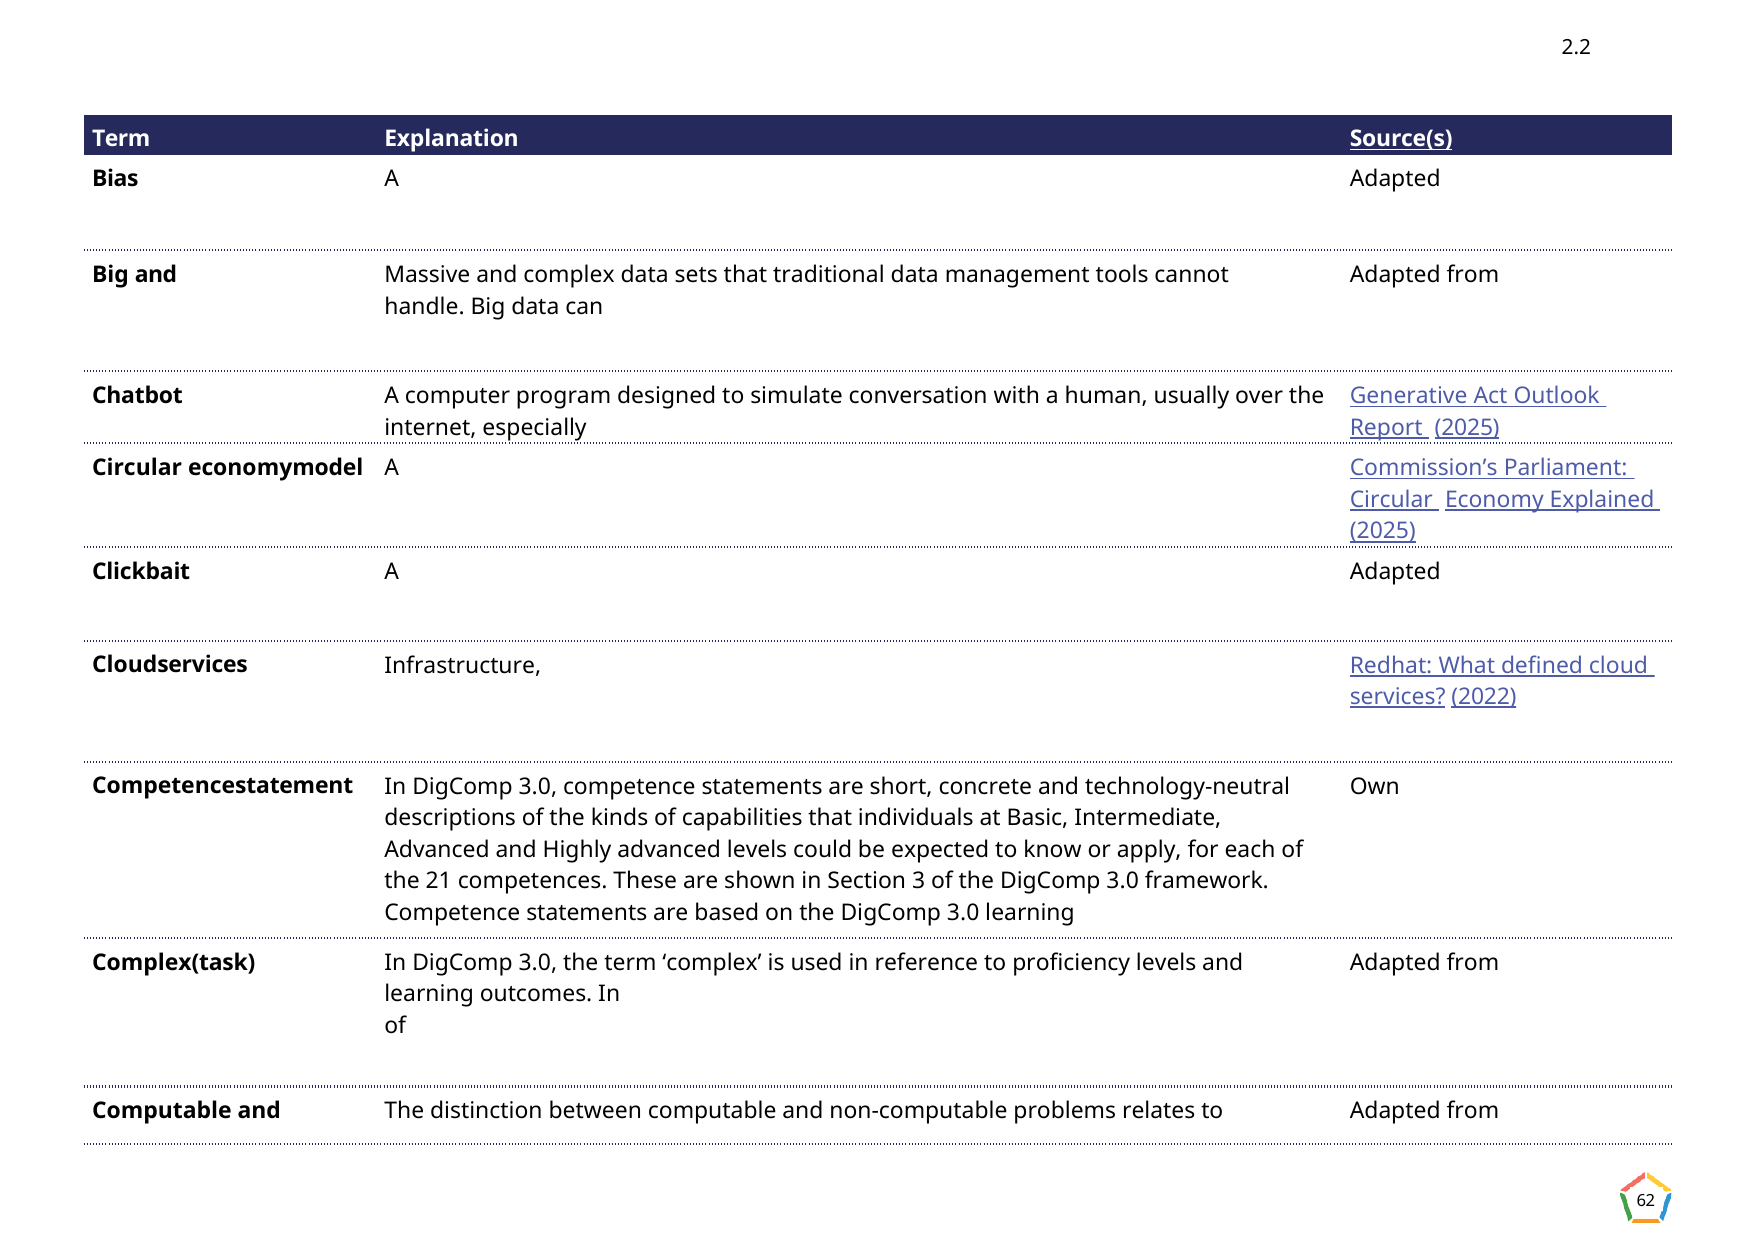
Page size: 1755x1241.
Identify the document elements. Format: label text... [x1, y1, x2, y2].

table_cell Generative Act Outlook Report (2025) [1341, 370, 1672, 442]
table_cell Computable and [84, 1085, 364, 1142]
table_cell Complex(task) [84, 937, 364, 1085]
table_cell Big and [84, 249, 364, 370]
table_cell Adapted from [1341, 249, 1672, 370]
table_cell Adapted [1341, 546, 1672, 639]
table_cell A [364, 546, 1341, 639]
table_cell Own [1341, 761, 1672, 937]
table_cell A [364, 155, 1341, 249]
table_cell Cloudservices [84, 640, 364, 761]
table_cell Adapted from [1341, 1085, 1672, 1142]
table_cell Adapted from [1341, 937, 1672, 1085]
table_cell Massive and complex data sets that traditional data management tools cannot handle. Big data can [364, 249, 1341, 370]
table_cell Infrastructure, [364, 640, 1341, 761]
table_cell Bias [84, 155, 364, 249]
table_cell Competencestatement [84, 761, 364, 937]
table_cell Circular economymodel [84, 442, 364, 546]
table_cell Adapted [1341, 155, 1672, 249]
table_cell Chatbot [84, 370, 364, 442]
table_header Source(s) [1341, 115, 1672, 155]
table_cell In DigComp 3.0, competence statements are short, concrete and technology-neutral descriptions of the kinds of capabilities that individuals at Basic, Intermediate, Advanced and Highly advanced levels could be expected to know or apply, for each of the 21 competences. These are shown in Section 3 of the DigComp 3.0 framework. Competence statements are based on the DigComp 3.0 learning [364, 761, 1341, 937]
table_header Term [84, 115, 364, 155]
table_cell Redhat: What defined cloud services? (2022) [1341, 640, 1672, 761]
table_cell In DigComp 3.0, the term ‘complex’ is used in reference to proficiency levels and learning outcomes. In of [364, 937, 1341, 1085]
table_cell A [364, 442, 1341, 546]
table_cell Commission’s Parliament: Circular Economy Explained (2025) [1341, 442, 1672, 546]
table_cell Clickbait [84, 546, 364, 639]
table_cell The distinction between computable and non-computable problems relates to [364, 1085, 1341, 1142]
table_header Explanation [364, 115, 1341, 155]
table_cell A computer program designed to simulate conversation with a human, usually over the internet, especially [364, 370, 1341, 442]
